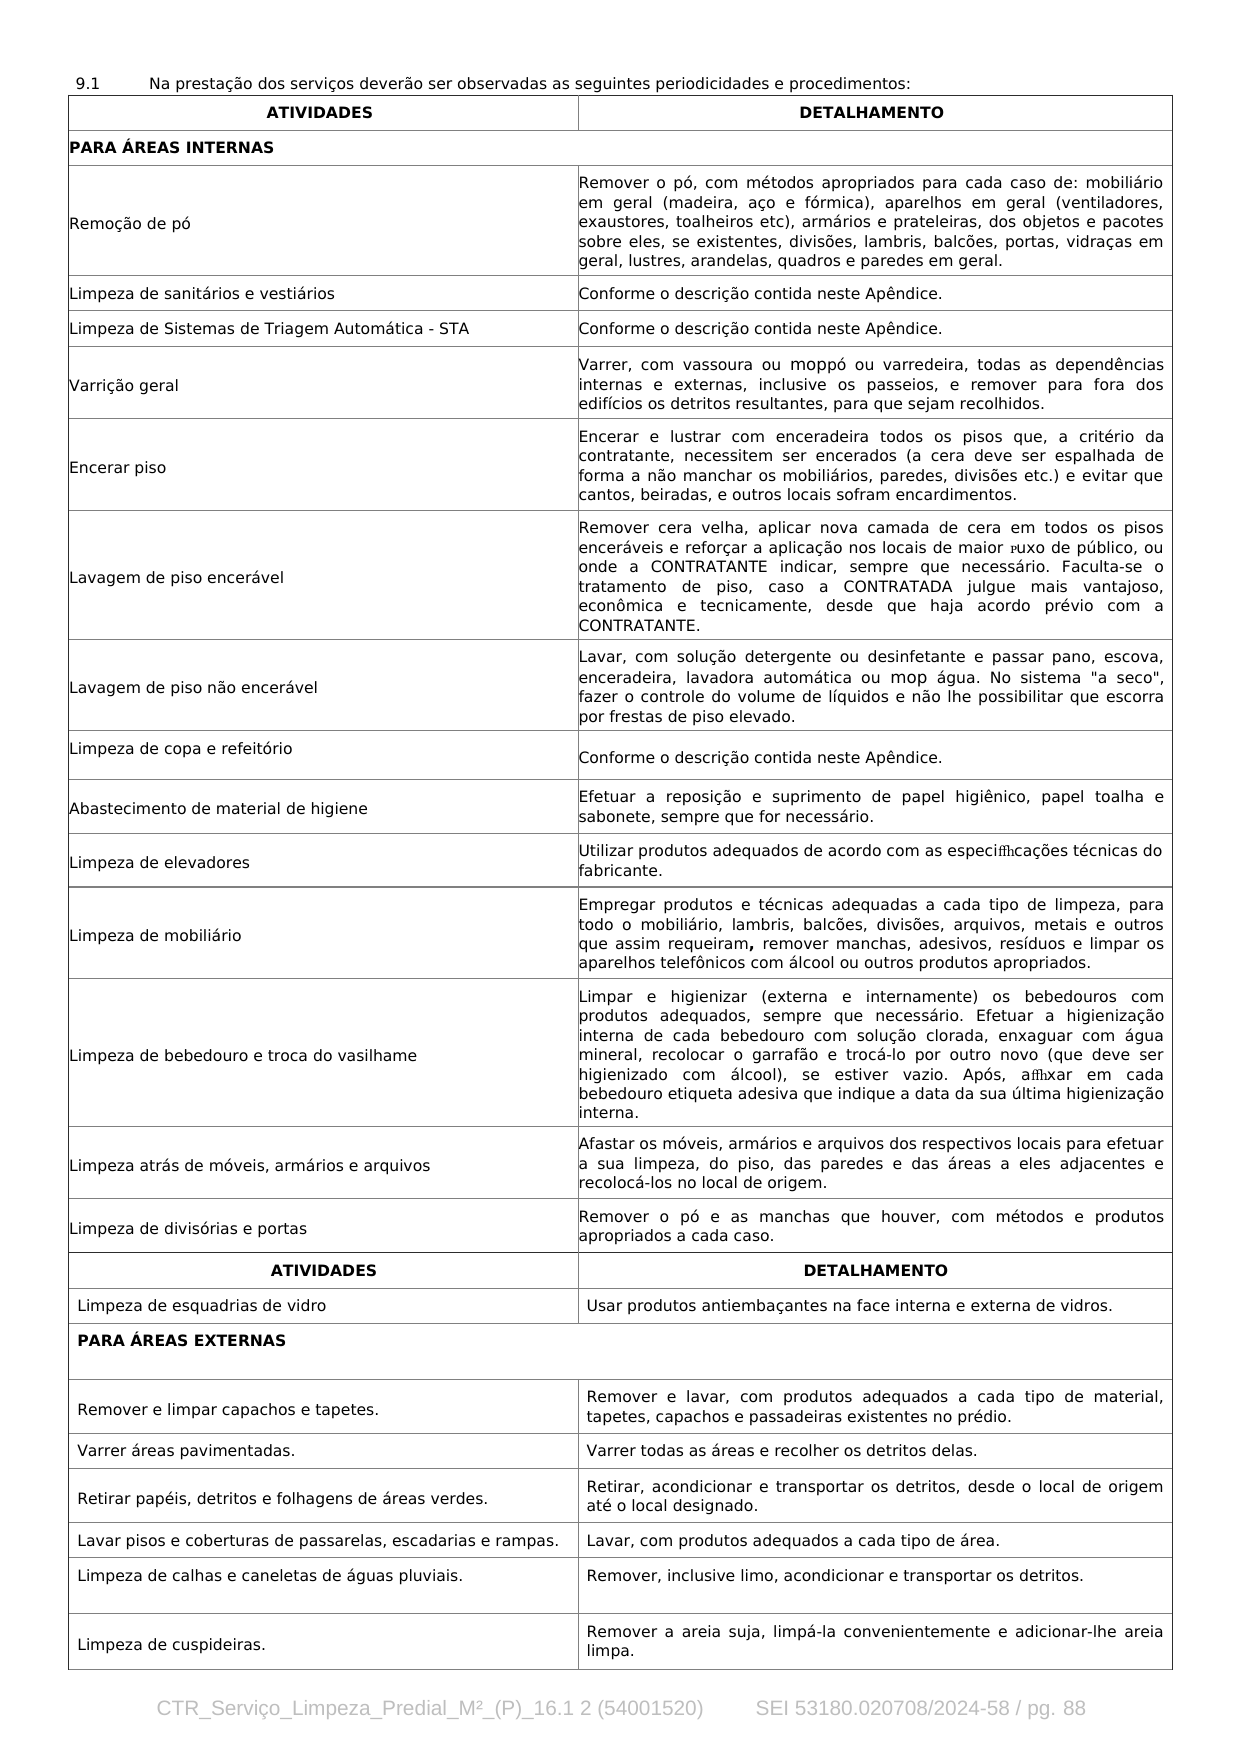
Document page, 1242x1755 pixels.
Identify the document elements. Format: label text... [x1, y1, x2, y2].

table_cell Usar produtos antiembaçantes na face interna e externa de vidros. [579, 1289, 1172, 1323]
table_cell Varrer todas as áreas e recolher os detritos delas. [579, 1434, 1172, 1468]
table_cell Limpeza de esquadrias de vidro [69, 1289, 578, 1323]
table_cell Lavar, com produtos adequados a cada tipo de área. [579, 1523, 1172, 1557]
table_cell Lavagem de piso encerável [69, 511, 578, 639]
table_cell Lavar, com solução detergente ou desinfetante e passar pano, escova, enceradeira, lavadora automática ou mop água. No sistema "a seco", fazer o controle do volume de líquidos e não lhe possibilitar que escorra por frestas de piso elevado. [579, 640, 1172, 730]
table_cell [550, 1558, 578, 1613]
table_cell Limpeza de mobiliário [69, 888, 578, 978]
list Na prestação dos serviços deverão ser observadas as seguintes periodicidades e procedimentos: [75, 75, 1166, 93]
table_cell Conforme o descrição contida neste Apêndice. [579, 311, 1172, 346]
table_cell Limpeza de cuspideiras. [69, 1614, 550, 1669]
table_cell [578, 1324, 1172, 1379]
table_cell Limpeza de sanitários e vestiários [69, 276, 578, 310]
table_cell Utilizar produtos adequados de acordo com as especicações técnicas do fabricante. [579, 834, 1172, 886]
table_cell ATIVIDADES [69, 1253, 578, 1287]
table_cell Efetuar a reposição e suprimento de papel higiênico, papel toalha e sabonete, sempre que for necessário. [579, 780, 1172, 832]
table_cell Remover, inclusive limo, acondicionar e transportar os detritos. [579, 1558, 1172, 1613]
table_cell Remover a areia suja, limpá-la convenientemente e adicionar-lhe areia limpa. [579, 1614, 1172, 1669]
table_cell Limpeza de calhas e caneletas de águas pluviais. [69, 1558, 550, 1613]
table_cell Limpeza atrás de móveis, armários e arquivos [69, 1127, 578, 1198]
table_cell Afastar os móveis, armários e arquivos dos respectivos locais para efetuar a sua limpeza, do piso, das paredes e das áreas a eles adjacentes e recolocá-los no local de origem. [579, 1127, 1172, 1198]
table_cell Varrição geral [69, 347, 578, 418]
table_cell PARA ÁREAS EXTERNAS [69, 1324, 578, 1379]
table_cell Varrer áreas pavimentadas. [69, 1434, 578, 1468]
table_cell Remover e lavar, com produtos adequados a cada tipo de material, tapetes, capachos e passadeiras existentes no prédio. [579, 1380, 1172, 1433]
table_cell Remover o pó, com métodos apropriados para cada caso de: mobiliário em geral (madeira, aço e fórmica), aparelhos em geral (ventiladores, exaustores, toalheiros etc), armários e prateleiras, dos objetos e pacotes sobre eles, se existentes, divisões, lambris, balcões, portas, vidraças em geral, lustres, arandelas, quadros e paredes em geral. [579, 166, 1172, 275]
table_header ATIVIDADES [69, 96, 578, 130]
table_cell Remover e limpar capachos e tapetes. [69, 1380, 578, 1433]
table_cell [550, 1614, 578, 1669]
table_cell Encerar e lustrar com enceradeira todos os pisos que, a critério da contratante, necessitem ser encerados (a cera deve ser espalhada de forma a não manchar os mobiliários, paredes, divisões etc.) e evitar que cantos, beiradas, e outros locais sofram encardimentos. [579, 419, 1172, 510]
table_cell Retirar papéis, detritos e folhagens de áreas verdes. [69, 1469, 578, 1522]
table_cell Limpeza de bebedouro e troca do vasilhame [69, 979, 578, 1126]
table_cell Abastecimento de material de higiene [69, 780, 578, 832]
table_cell Remoção de pó [69, 166, 578, 275]
table_cell Remover o pó e as manchas que houver, com métodos e produtos apropriados a cada caso. [579, 1199, 1172, 1252]
table_cell Encerar piso [69, 419, 578, 510]
table_cell Empregar produtos e técnicas adequadas a cada tipo de limpeza, para todo o mobiliário, lambris, balcões, divisões, arquivos, metais e outros que assim requeiram, remover manchas, adesivos, resíduos e limpar os aparelhos telefônicos com álcool ou outros produtos apropriados. [579, 888, 1172, 978]
table_cell Limpeza de divisórias e portas [69, 1199, 578, 1252]
table_cell Varrer, com vassoura ou moppó ou varredeira, todas as dependências internas e externas, inclusive os passeios, e remover para fora dos edifícios os detritos resultantes, para que sejam recolhidos. [579, 347, 1172, 418]
table_cell DETALHAMENTO [579, 1253, 1172, 1287]
table_cell PARA ÁREAS INTERNAS [69, 131, 1172, 165]
table_cell Limpeza de Sistemas de Triagem Automática - STA [69, 311, 578, 346]
table_cell Limpeza de copa e refeitório [69, 731, 578, 778]
table_cell Remover cera velha, aplicar nova camada de cera em todos os pisos enceráveis e reforçar a aplicação nos locais de maior uxo de público, ou onde a CONTRATANTE indicar, sempre que necessário. Faculta-se o tratamento de piso, caso a CONTRATADA julgue mais vantajoso, econômica e tecnicamente, desde que haja acordo prévio com a CONTRATANTE. [579, 511, 1172, 639]
table_cell Retirar, acondicionar e transportar os detritos, desde o local de origem até o local designado. [579, 1469, 1172, 1522]
table_cell Lavar pisos e coberturas de passarelas, escadarias e rampas. [69, 1523, 578, 1557]
table_cell Conforme o descrição contida neste Apêndice. [579, 731, 1172, 778]
table_header DETALHAMENTO [579, 96, 1172, 130]
table_cell Conforme o descrição contida neste Apêndice. [579, 276, 1172, 310]
table_cell Lavagem de piso não encerável [69, 640, 578, 730]
table_cell Limpeza de elevadores [69, 834, 578, 886]
table_cell Limpar e higienizar (externa e internamente) os bebedouros com produtos adequados, sempre que necessário. Efetuar a higienização interna de cada bebedouro com solução clorada, enxaguar com água mineral, recolocar o garrafão e trocá-lo por outro novo (que deve ser higienizado com álcool), se estiver vazio. Após, axar em cada bebedouro etiqueta adesiva que indique a data da sua última higienização interna. [579, 979, 1172, 1126]
